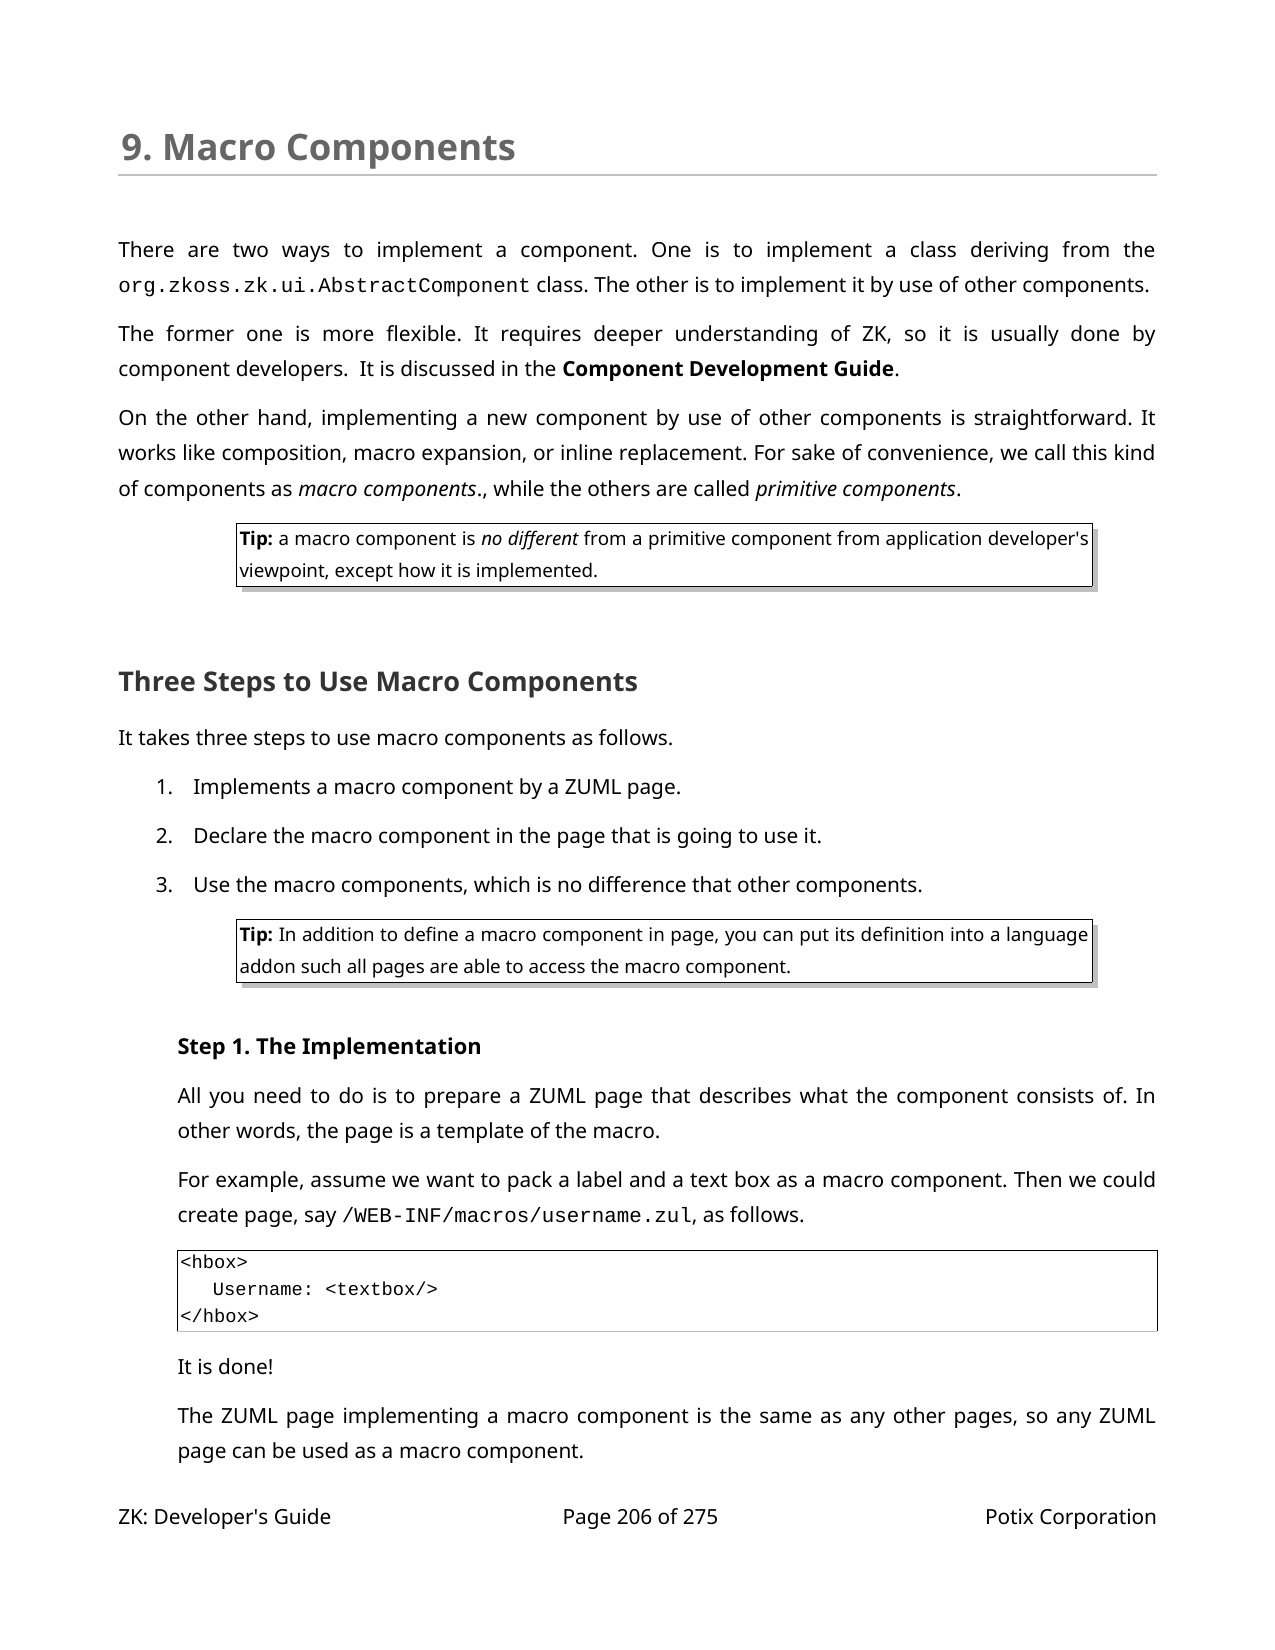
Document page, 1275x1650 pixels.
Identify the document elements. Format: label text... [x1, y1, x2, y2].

text The former one is more flexible. It requires deeper understanding of ZK, so it is usually done by component developers. It is discussed in the Component Development Guide. [118, 319, 1157, 383]
text <hbox> [178, 1251, 1157, 1274]
subtitle Three Steps to Use Macro Components [118, 663, 1157, 699]
text On the other hand, implementing a new component by use of other components is straightforward. It works like composition, macro expansion, or inline replacement. For sake of convenience, we call this kind of components as macro components., while the others are called primitive components. [118, 403, 1157, 502]
text It is done! [177, 1352, 1157, 1380]
text Username: <textbox/> [178, 1277, 1157, 1301]
list Implements a macro component by a ZUML page. [156, 772, 1157, 800]
text There are two ways to implement a component. One is to implement a class deriving from the org.zkoss.zk.ui.AbstractComponent class. The other is to implement it by use of other components. [118, 235, 1157, 299]
list Use the macro components, which is no difference that other components. [156, 870, 1157, 898]
list Declare the macro component in the page that is going to use it. [156, 821, 1157, 849]
text </hbox> [178, 1304, 1157, 1331]
text Tip: a macro component is no different from a primitive component from application developer's viewpoint, except how it is implemented. [237, 524, 1092, 586]
text For example, assume we want to pack a label and a text box as a macro component. Then we could create page, say /WEB-INF/macros/username.zul, as follows. [177, 1165, 1157, 1229]
text Tip: In addition to define a macro component in page, you can put its definition into a language addon such all pages are able to access the macro component. [237, 920, 1092, 982]
text It takes three steps to use macro components as follows. [118, 723, 1157, 751]
text All you need to do is to prepare a ZUML page that describes what the component consists of. In other words, the page is a template of the macro. [177, 1081, 1157, 1144]
text The ZUML page implementing a macro component is the same as any other pages, so any ZUML page can be used as a macro component. [177, 1401, 1157, 1464]
subtitle Step 1. The Implementation [177, 1031, 1157, 1061]
subtitle 9. Macro Components [118, 118, 1157, 174]
